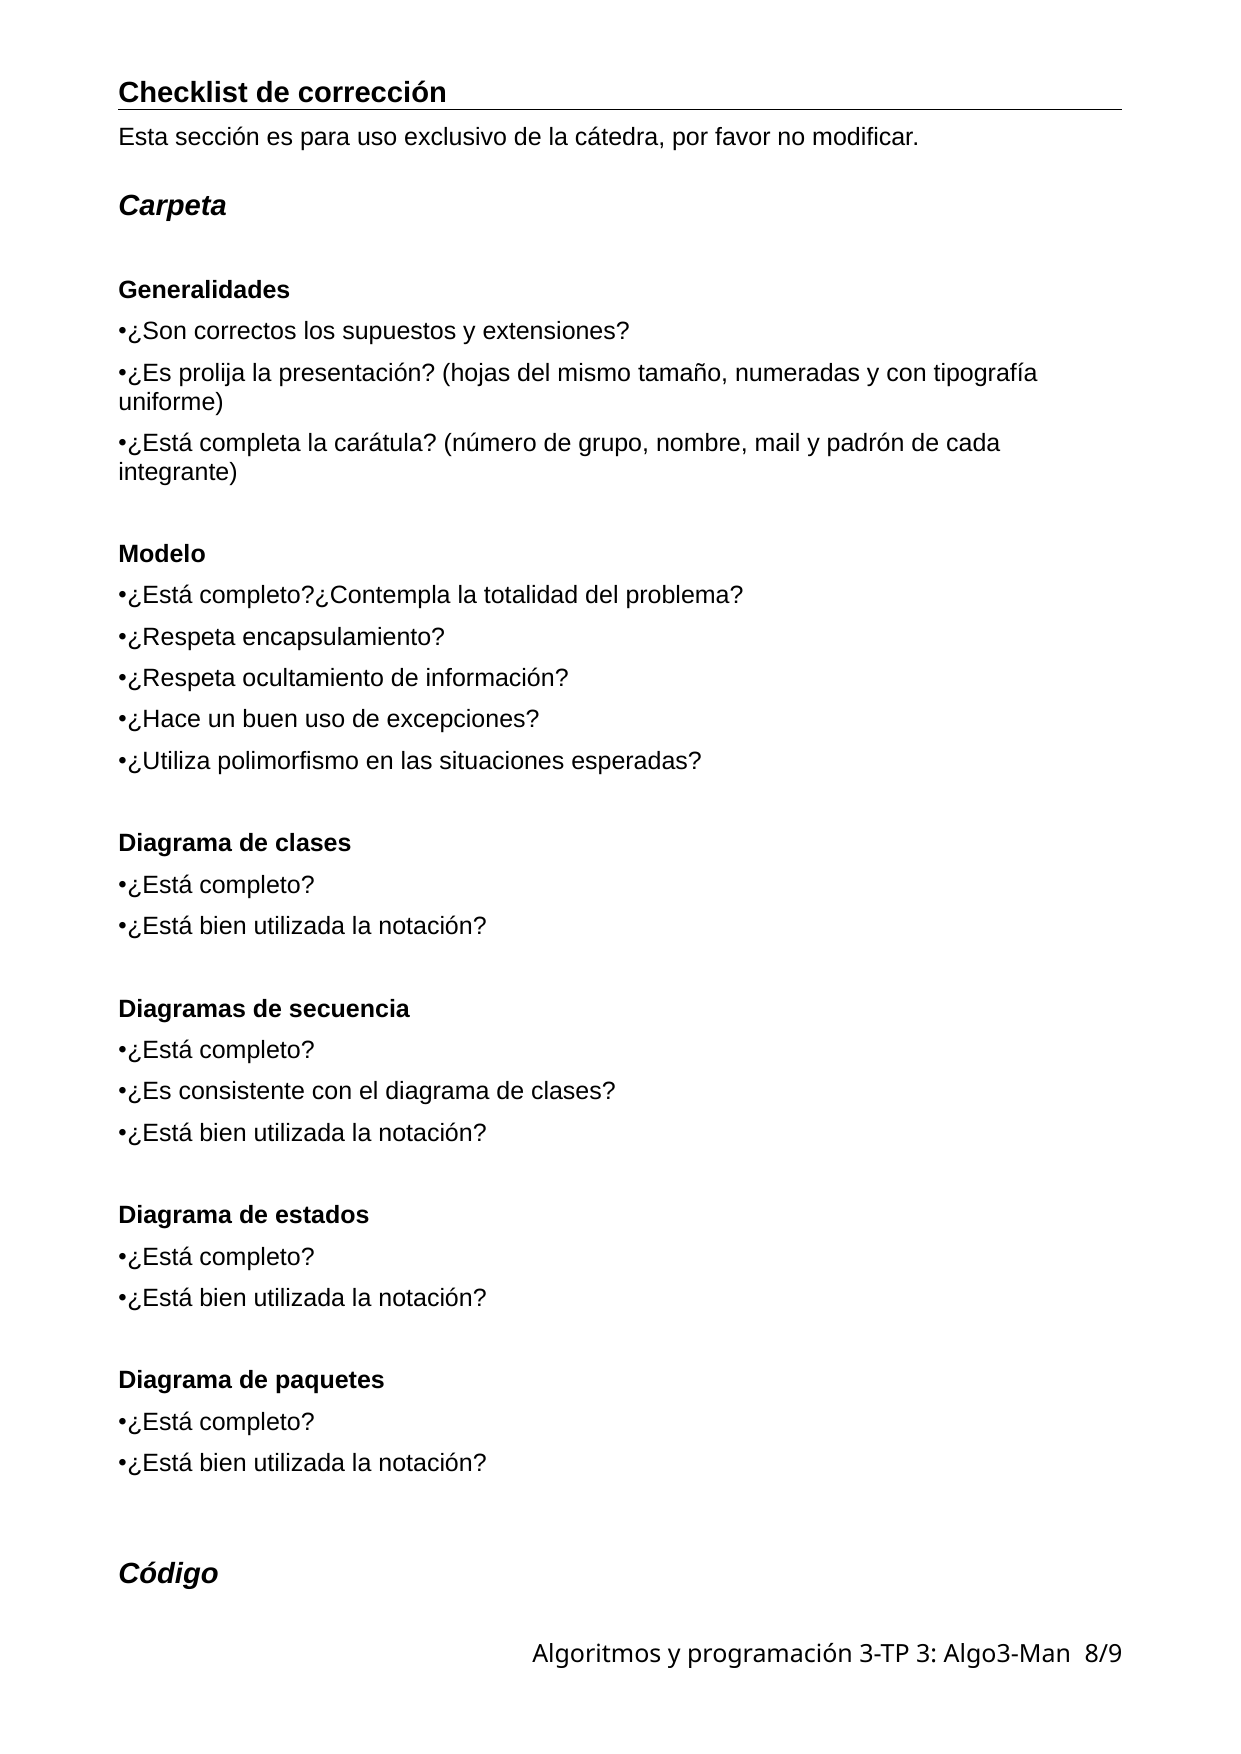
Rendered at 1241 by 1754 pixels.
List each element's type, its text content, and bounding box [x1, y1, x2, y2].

text Esta sección es para uso exclusivo de la cátedra, por favor no modificar. [118, 122, 1122, 150]
list ¿Está completo? [118, 1407, 1122, 1436]
list ¿Respeta ocultamiento de información? [118, 663, 1122, 692]
list ¿Son correctos los supuestos y extensiones? [118, 316, 1122, 345]
list ¿Está completo?¿Contempla la totalidad del problema? [118, 580, 1122, 609]
list ¿Es prolija la presentación? (hojas del mismo tamaño, numeradas y con tipografía uniforme) [118, 358, 1122, 415]
list ¿Respeta encapsulamiento? [118, 622, 1122, 651]
list ¿Utiliza polimorfismo en las situaciones esperadas? [118, 746, 1122, 775]
list ¿Está bien utilizada la notación? [118, 1448, 1122, 1477]
list ¿Hace un buen uso de excepciones? [118, 704, 1122, 733]
list ¿Está bien utilizada la notación? [118, 911, 1122, 940]
text Diagrama de estados [118, 1200, 1122, 1229]
text Diagrama de clases [118, 828, 1122, 857]
list ¿Está completa la carátula? (número de grupo, nombre, mail y padrón de cada integrante) [118, 428, 1122, 485]
list ¿Está bien utilizada la notación? [118, 1283, 1122, 1312]
text Modelo [118, 539, 1122, 568]
list ¿Está completo? [118, 870, 1122, 898]
list ¿Está completo? [118, 1035, 1122, 1064]
subtitle Código [118, 1556, 1122, 1589]
list ¿Está completo? [118, 1241, 1122, 1270]
list ¿Está bien utilizada la notación? [118, 1118, 1122, 1146]
text Diagramas de secuencia [118, 994, 1122, 1022]
list ¿Es consistente con el diagrama de clases? [118, 1076, 1122, 1105]
text Generalidades [118, 275, 1122, 304]
text Diagrama de paquetes [118, 1365, 1122, 1394]
subtitle Carpeta [118, 188, 1122, 221]
subtitle Checklist de corrección [118, 75, 1122, 109]
